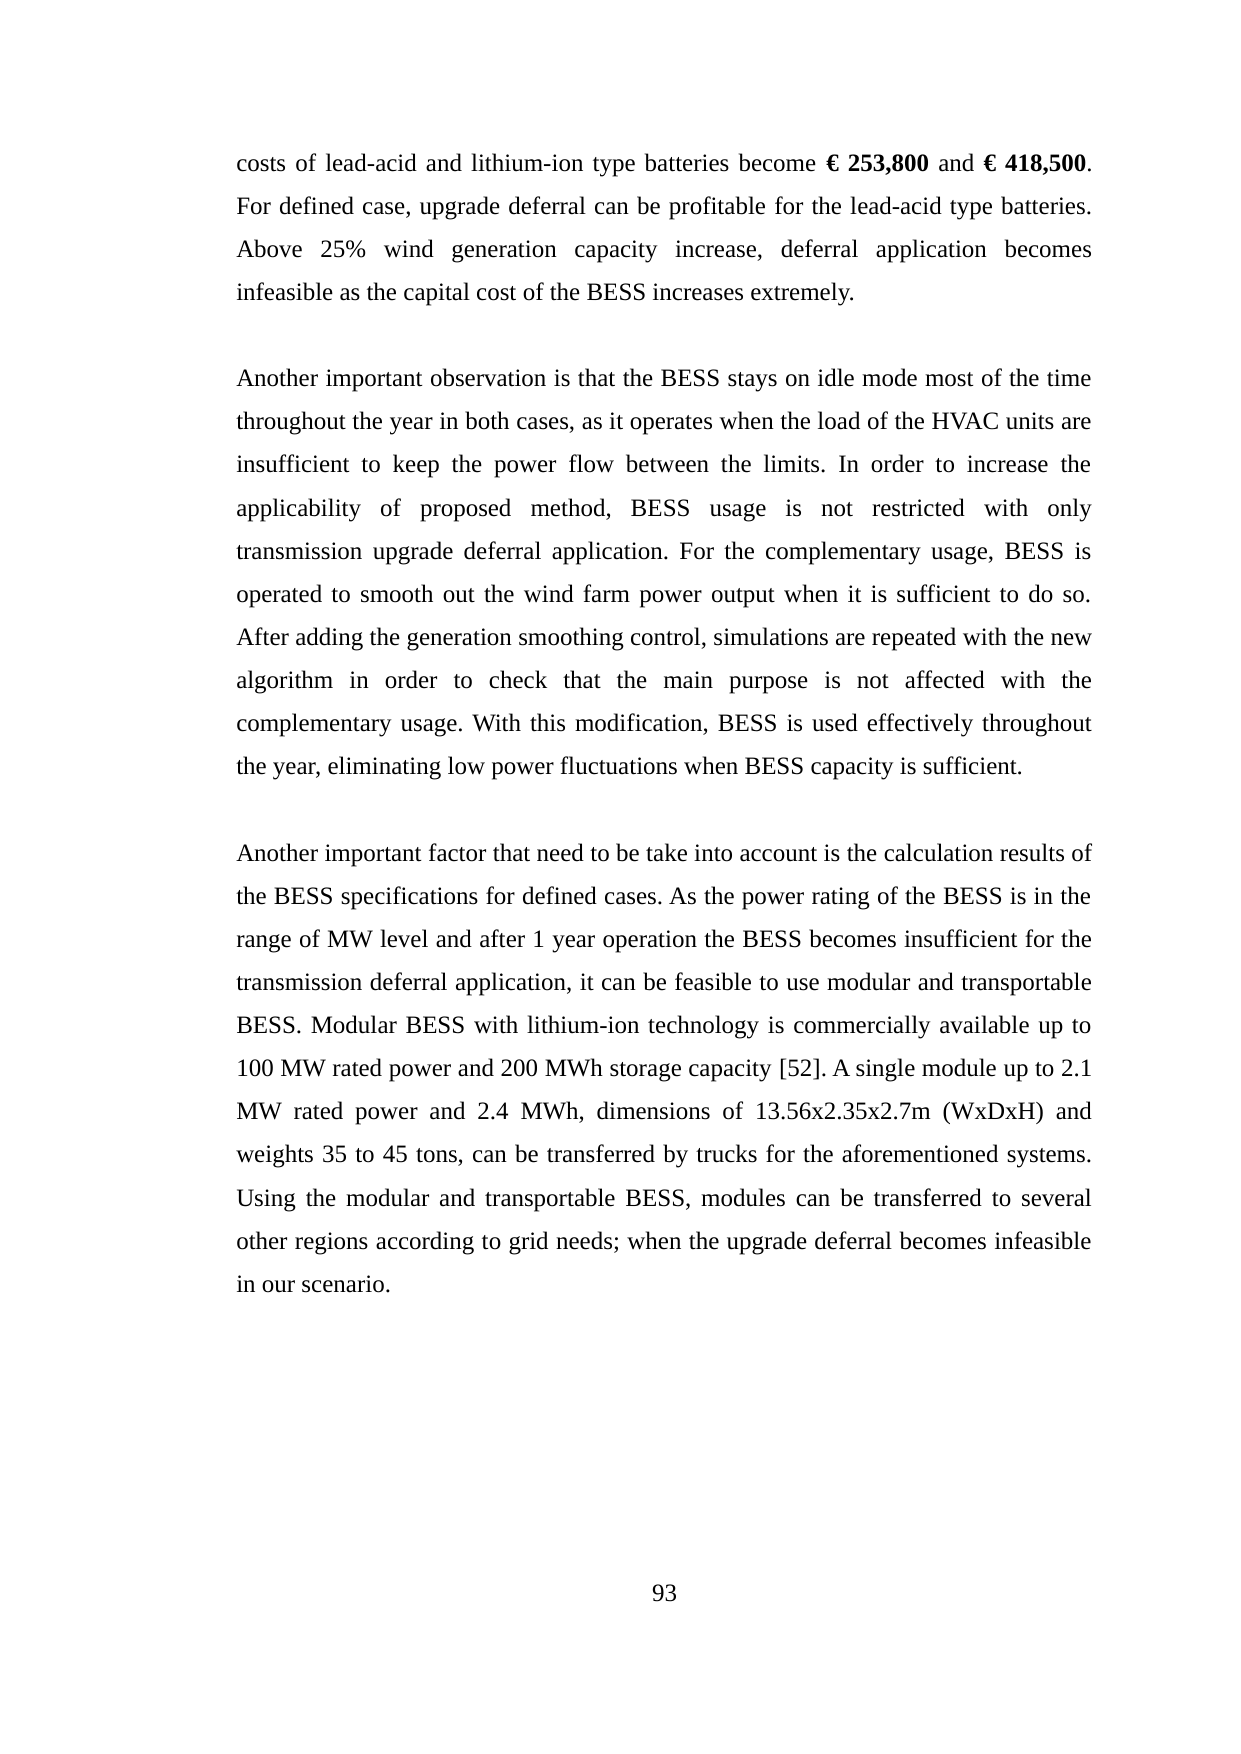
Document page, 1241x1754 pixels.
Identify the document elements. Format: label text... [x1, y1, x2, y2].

text Another important factor that need to be take into account is the calculation results of the BESS specifications for defined cases. As the power rating of the BESS is in the range of MW level and after 1 year operation the BESS becomes insufficient for the transmission deferral application, it can be feasible to use modular and transportable BESS. Modular BESS with lithium-ion technology is commercially available up to 100 MW rated power and 200 MWh storage capacity [52]⁠. A single module up to 2.1 MW rated power and 2.4 MWh, dimensions of 13.56x2.35x2.7m (WxDxH) and weights 35 to 45 tons, can be transferred by trucks for the aforementioned systems. Using the modular and transportable BESS, modules can be transferred to several other regions according to grid needs; when the upgrade deferral becomes infeasible in our scenario. [236, 838, 1093, 1298]
text costs of lead-acid and lithium-ion type batteries become € 253,800 and € 418,500. For defined case, upgrade deferral can be profitable for the lead-acid type batteries. Above 25% wind generation capacity increase, deferral application becomes infeasible as the capital cost of the BESS increases extremely. [236, 148, 1093, 306]
text Another important observation is that the BESS stays on idle mode most of the time throughout the year in both cases, as it operates when the load of the HVAC units are insufficient to keep the power flow between the limits. In order to increase the applicability of proposed method, BESS usage is not restricted with only transmission upgrade deferral application. For the complementary usage, BESS is operated to smooth out the wind farm power output when it is sufficient to do so. After adding the generation smoothing control, simulations are repeated with the new algorithm in order to check that the main purpose is not affected with the complementary usage. With this modification, BESS is used effectively throughout the year, eliminating low power fluctuations when BESS capacity is sufficient. [236, 363, 1093, 780]
